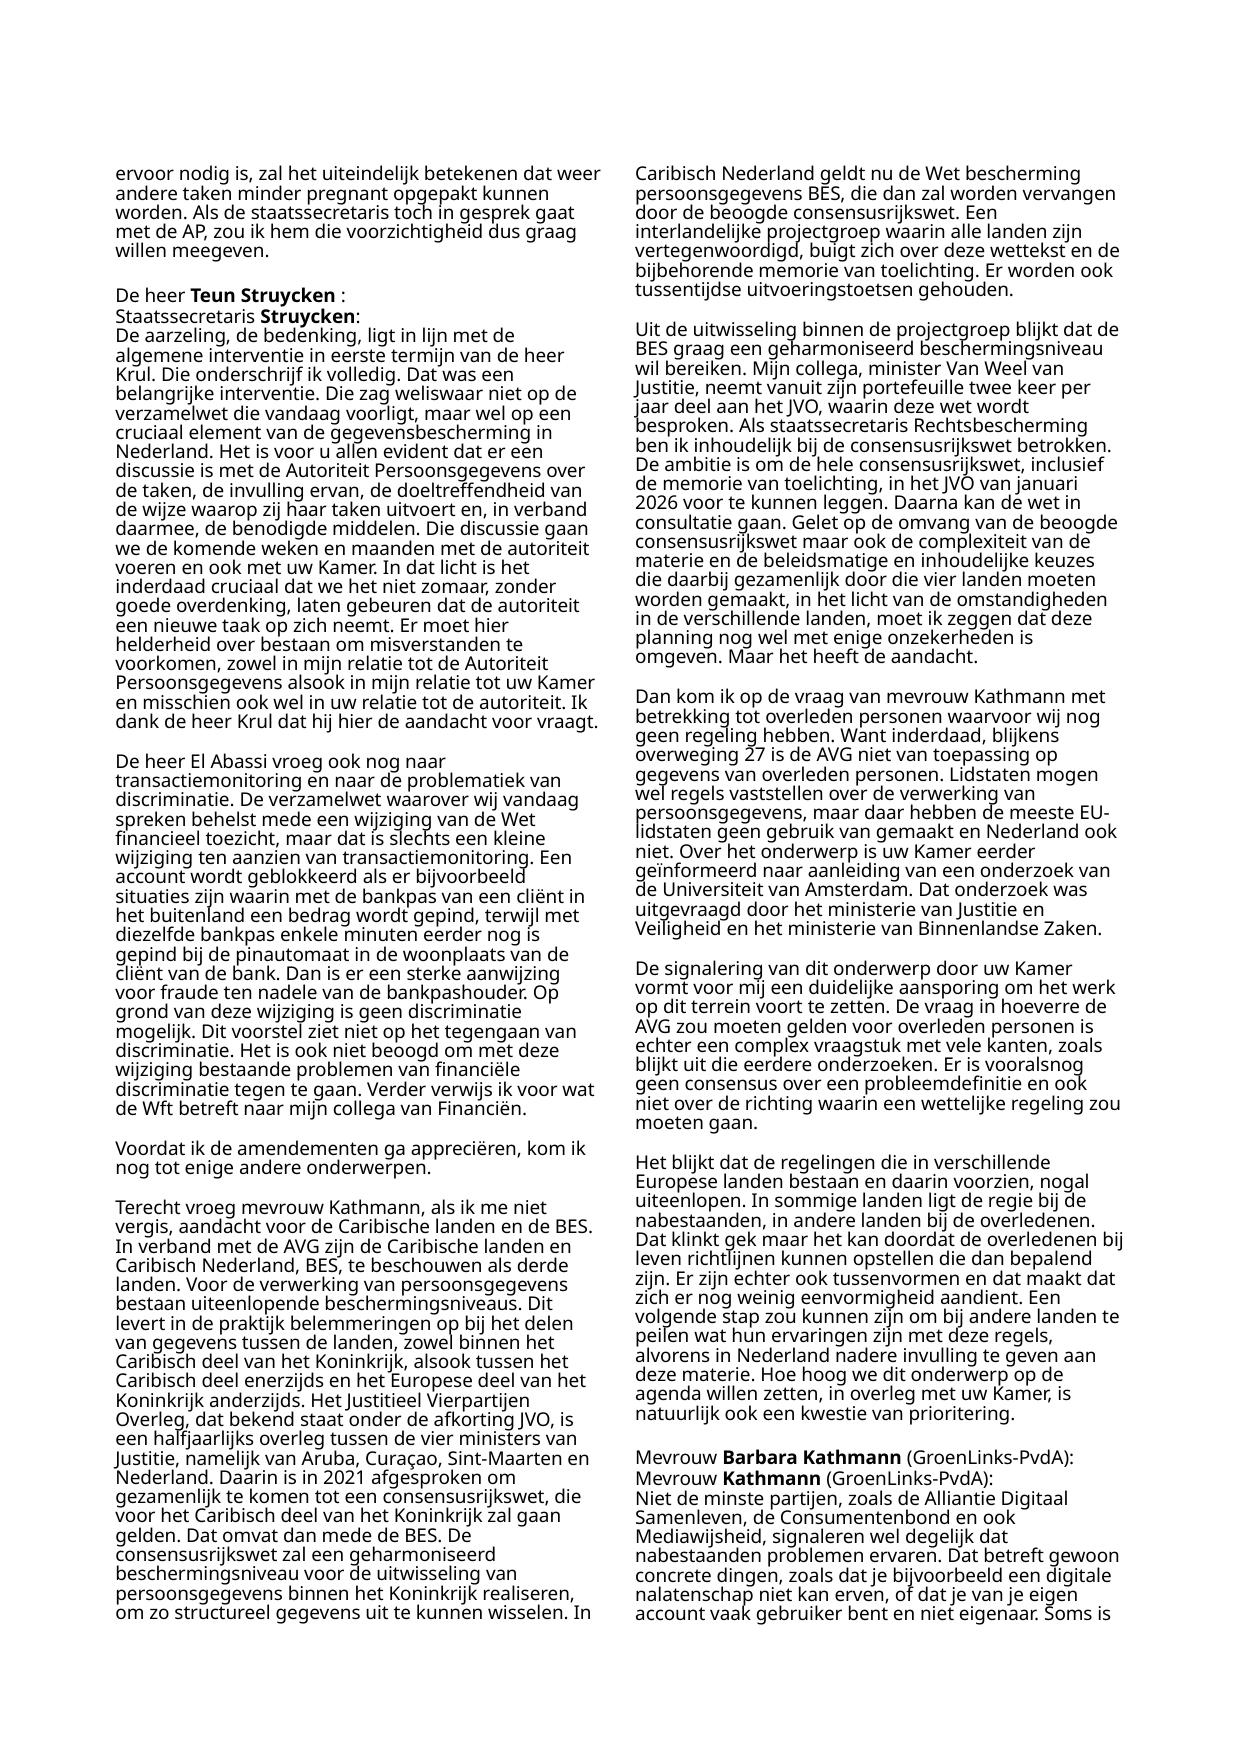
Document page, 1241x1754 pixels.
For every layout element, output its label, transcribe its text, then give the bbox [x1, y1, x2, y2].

text Mevrouw Kathmann (GroenLinks-PvdA): [635, 1470, 1125, 1489]
text Mevrouw Barbara Kathmann (GroenLinks-PvdA): [635, 1444, 1125, 1470]
text Het blijkt dat de regelingen die in verschillende Europese landen bestaan en daarin voorzien, nogal uiteenlopen. In sommige landen ligt de regie bij de nabestaanden, in andere landen bij de overledenen. Dat klinkt gek maar het kan doordat de overledenen bij leven richtlijnen kunnen opstellen die dan bepalend zijn. Er zijn echter ook tussenvormen en dat maakt dat zich er nog weinig eenvormigheid aandient. Een volgende stap zou kunnen zijn om bij andere landen te peilen wat hun ervaringen zijn met deze regels, alvorens in Nederland nadere invulling te geven aan deze materie. Hoe hoog we dit onderwerp op de agenda willen zetten, in overleg met uw Kamer, is natuurlijk ook een kwestie van prioritering. [635, 1154, 1125, 1424]
text Niet de minste partijen, zoals de Alliantie Digitaal Samenleven, de Consumentenbond en ook Mediawijsheid, signaleren wel degelijk dat nabestaanden problemen ervaren. Dat betreft gewoon concrete dingen, zoals dat je bijvoorbeeld een digitale nalatenschap niet kan erven, of dat je van je eigen account vaak gebruiker bent en niet eigenaar. Soms is [635, 1489, 1125, 1624]
text Dan kom ik op de vraag van mevrouw Kathmann met betrekking tot overleden personen waarvoor wij nog geen regeling hebben. Want inderdaad, blijkens overweging 27 is de AVG niet van toepassing op gegevens van overleden personen. Lidstaten mogen wel regels vaststellen over de verwerking van persoonsgegevens, maar daar hebben de meeste EU-lidstaten geen gebruik van gemaakt en Nederland ook niet. Over het onderwerp is uw Kamer eerder geïnformeerd naar aanleiding van een onderzoek van de Universiteit van Amsterdam. Dat onderzoek was uitgevraagd door het ministerie van Justitie en Veiligheid en het ministerie van Binnenlandse Zaken. [635, 688, 1125, 939]
text Uit de uitwisseling binnen de projectgroep blijkt dat de BES graag een geharmoniseerd beschermingsniveau wil bereiken. Mijn collega, minister Van Weel van Justitie, neemt vanuit zijn portefeuille twee keer per jaar deel aan het JVO, waarin deze wet wordt besproken. Als staatssecretaris Rechtsbescherming ben ik inhoudelijk bij de consensusrijkswet betrokken. De ambitie is om de hele consensusrijkswet, inclusief de memorie van toelichting, in het JVO van januari 2026 voor te kunnen leggen. Daarna kan de wet in consultatie gaan. Gelet op de omvang van de beoogde consensusrijkswet maar ook de complexiteit van de materie en de beleidsmatige en inhoudelijke keuzes die daarbij gezamenlijk door die vier landen moeten worden gemaakt, in het licht van de omstandigheden in de verschillende landen, moet ik zeggen dat deze planning nog wel met enige onzekerheden is omgeven. Maar het heeft de aandacht. [635, 321, 1125, 668]
text ervoor nodig is, zal het uiteindelijk betekenen dat weer andere taken minder pregnant opgepakt kunnen worden. Als de staatssecretaris toch in gesprek gaat met de AP, zou ik hem die voorzichtigheid dus graag willen meegeven. [115, 165, 605, 262]
text Terecht vroeg mevrouw Kathmann, als ik me niet vergis, aandacht voor de Caribische landen en de BES. In verband met de AVG zijn de Caribische landen en Caribisch Nederland, BES, te beschouwen als derde landen. Voor de verwerking van persoonsgegevens bestaan uiteenlopende beschermingsniveaus. Dit levert in de praktijk belemmeringen op bij het delen van gegevens tussen de landen, zowel binnen het Caribisch deel van het Koninkrijk, alsook tussen het Caribisch deel enerzijds en het Europese deel van het Koninkrijk anderzijds. Het Justitieel Vierpartijen Overleg, dat bekend staat onder de afkorting JVO, is een halfjaarlijks overleg tussen de vier ministers van Justitie, namelijk van Aruba, Curaçao, Sint-Maarten en Nederland. Daarin is in 2021 afgesproken om gezamenlijk te komen tot een consensusrijkswet, die voor het Caribisch deel van het Koninkrijk zal gaan gelden. Dat omvat dan mede de BES. De consensusrijkswet zal een geharmoniseerd beschermingsniveau voor de uitwisseling van persoonsgegevens binnen het Koninkrijk realiseren, om zo structureel gegevens uit te kunnen wisselen. In [115, 1199, 605, 1623]
text Caribisch Nederland geldt nu de Wet bescherming persoonsgegevens BES, die dan zal worden vervangen door de beoogde consensusrijkswet. Een interlandelijke projectgroep waarin alle landen zijn vertegenwoordigd, buigt zich over deze wettekst en de bijbehorende memorie van toelichting. Er worden ook tussentijdse uitvoeringstoetsen gehouden. [635, 165, 1125, 300]
text Voordat ik de amendementen ga appreciëren, kom ik nog tot enige andere onderwerpen. [115, 1140, 605, 1178]
text De heer Teun Struycken : [115, 282, 605, 308]
text De aarzeling, de bedenking, ligt in lijn met de algemene interventie in eerste termijn van de heer Krul. Die onderschrijf ik volledig. Dat was een belangrijke interventie. Die zag weliswaar niet op de verzamelwet die vandaag voorligt, maar wel op een cruciaal element van de gegevensbescherming in Nederland. Het is voor u allen evident dat er een discussie is met de Autoriteit Persoonsgegevens over de taken, de invulling ervan, de doeltreffendheid van de wijze waarop zij haar taken uitvoert en, in verband daarmee, de benodigde middelen. Die discussie gaan we de komende weken en maanden met de autoriteit voeren en ook met uw Kamer. In dat licht is het inderdaad cruciaal dat we het niet zomaar, zonder goede overdenking, laten gebeuren dat de autoriteit een nieuwe taak op zich neemt. Er moet hier helderheid over bestaan om misverstanden te voorkomen, zowel in mijn relatie tot de Autoriteit Persoonsgegevens alsook in mijn relatie tot uw Kamer en misschien ook wel in uw relatie tot de autoriteit. Ik dank de heer Krul dat hij hier de aandacht voor vraagt. [115, 327, 605, 732]
text De heer El Abassi vroeg ook nog naar transactiemonitoring en naar de problematiek van discriminatie. De verzamelwet waarover wij vandaag spreken behelst mede een wijziging van de Wet financieel toezicht, maar dat is slechts een kleine wijziging ten aanzien van transactiemonitoring. Een account wordt geblokkeerd als er bijvoorbeeld situaties zijn waarin met de bankpas van een cliënt in het buitenland een bedrag wordt gepind, terwijl met diezelfde bankpas enkele minuten eerder nog is gepind bij de pinautomaat in de woonplaats van de cliënt van de bank. Dan is er een sterke aanwijzing voor fraude ten nadele van de bankpashouder. Op grond van deze wijziging is geen discriminatie mogelijk. Dit voorstel ziet niet op het tegengaan van discriminatie. Het is ook niet beoogd om met deze wijziging bestaande problemen van financiële discriminatie tegen te gaan. Verder verwijs ik voor wat de Wft betreft naar mijn collega van Financiën. [115, 753, 605, 1119]
text De signalering van dit onderwerp door uw Kamer vormt voor mij een duidelijke aansporing om het werk op dit terrein voort te zetten. De vraag in hoeverre de AVG zou moeten gelden voor overleden personen is echter een complex vraagstuk met vele kanten, zoals blijkt uit die eerdere onderzoeken. Er is vooralsnog geen consensus over een probleemdefinitie en ook niet over de richting waarin een wettelijke regeling zou moeten gaan. [635, 960, 1125, 1133]
text Staatssecretaris Struycken: [115, 308, 605, 327]
